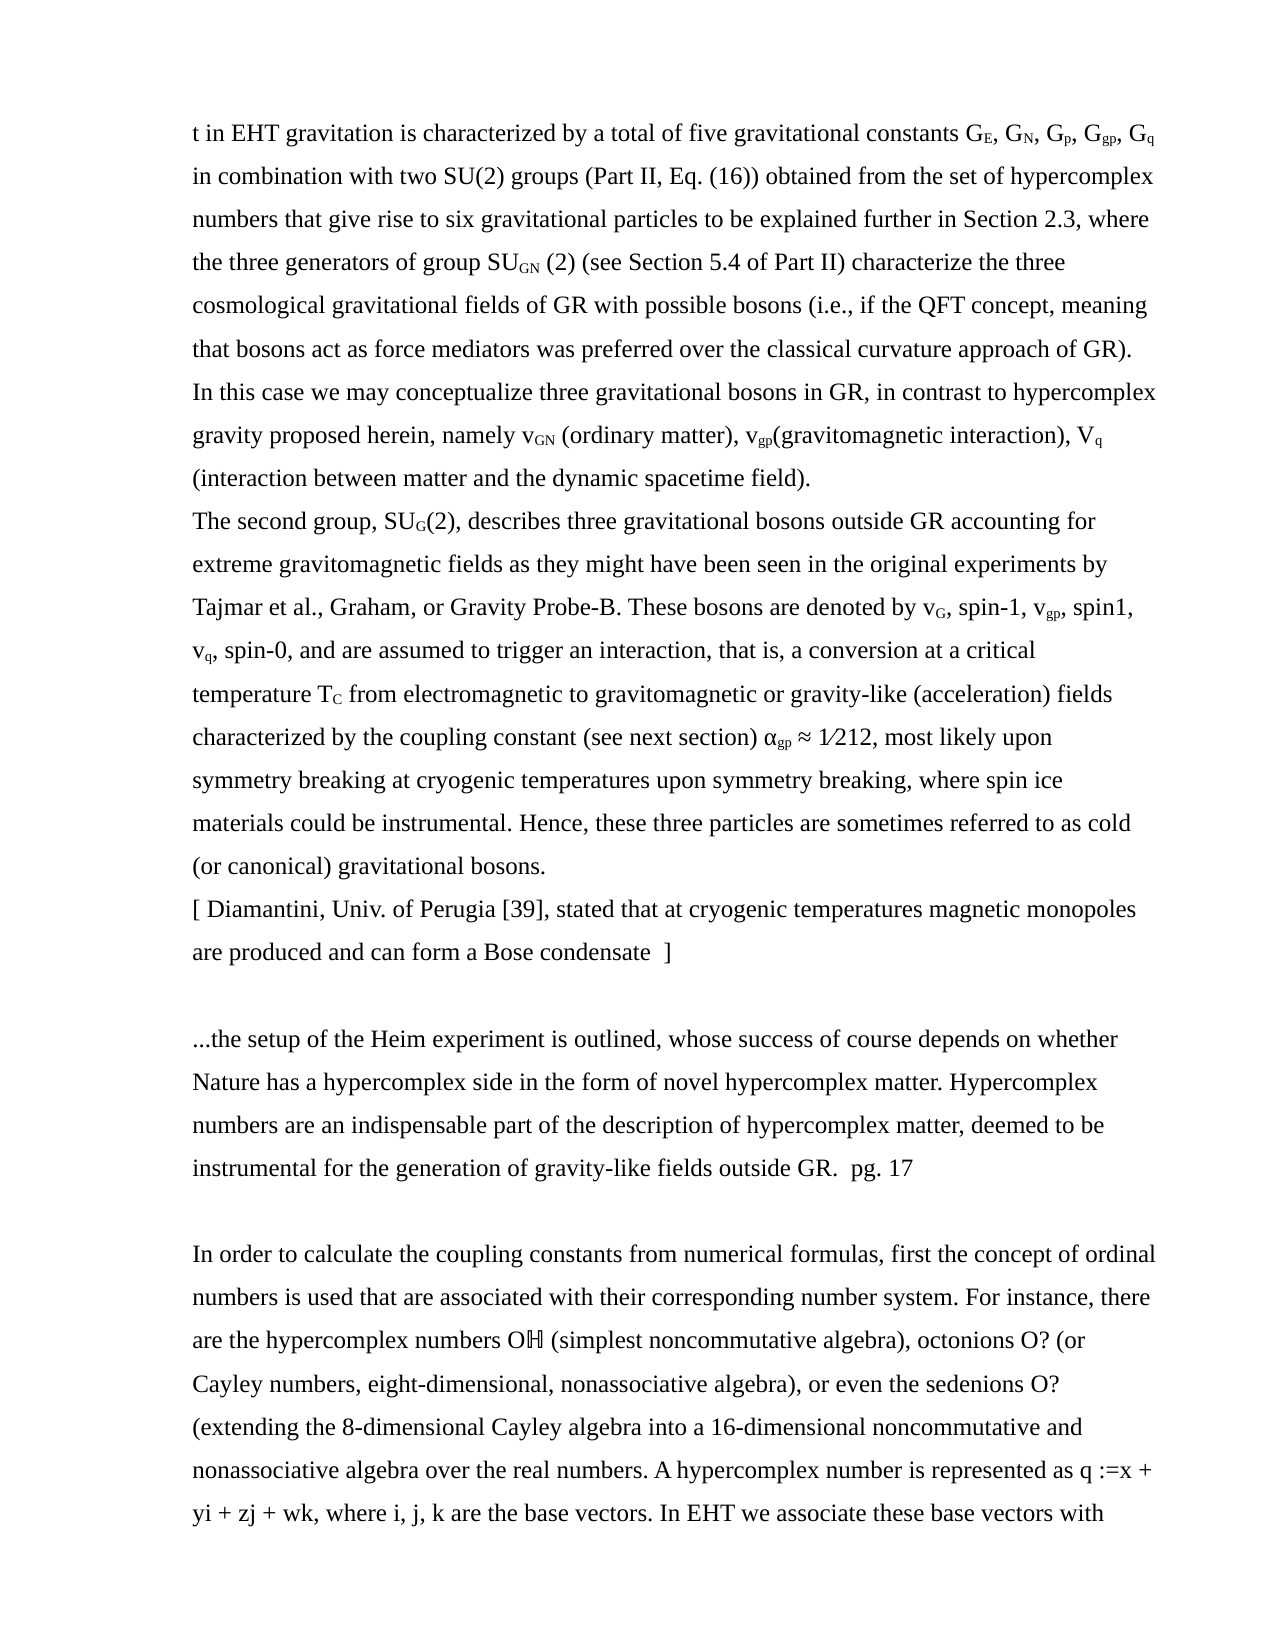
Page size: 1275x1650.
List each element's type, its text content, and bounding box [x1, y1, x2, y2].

text t in EHT gravitation is characterized by a total of five gravitational constants GE, GN, Gp, Ggp, Gq in combination with two SU(2) groups (Part II, Eq. (16)) obtained from the set of hypercomplex numbers that give rise to six gravitational particles to be explained further in Section 2.3, where the three generators of group SUGN (2) (see Section 5.4 of Part II) characterize the three cosmological gravitational fields of GR with possible bosons (i.e., if the QFT concept, meaning that bosons act as force mediators was preferred over the classical curvature approach of GR). In this case we may conceptualize three gravitational bosons in GR, in contrast to hypercomplex gravity proposed herein, namely vGN (ordinary matter), vgp(gravitomagnetic interaction), Vq (interaction between matter and the dynamic spacetime field). [192, 118, 1157, 492]
text ...the setup of the Heim experiment is outlined, whose success of course depends on whether Nature has a hypercomplex side in the form of novel hypercomplex matter. Hypercomplex numbers are an indispensable part of the description of hypercomplex matter, deemed to be instrumental for the generation of gravity-like fields outside GR. pg. 17 [192, 1024, 1157, 1182]
text [ Diamantini, Univ. of Perugia [39], stated that at cryogenic temperatures magnetic monopoles are produced and can form a Bose condensate ] [192, 894, 1157, 966]
text In order to calculate the coupling constants from numerical formulas, first the concept of ordinal numbers is used that are associated with their corresponding number system. For instance, there are the hypercomplex numbers Oℍ (simplest noncommutative algebra), octonions O? (or Cayley numbers, eight-dimensional, nonassociative algebra), or even the sedenions O? (extending the 8-dimensional Cayley algebra into a 16-dimensional noncommutative and nonassociative algebra over the real numbers. A hypercomplex number is represented as q :=x + yi + zj + wk, where i, j, k are the base vectors. In EHT we associate these base vectors with [192, 1239, 1157, 1527]
text The second group, SUG(2), describes three gravitational bosons outside GR accounting for extreme gravitomagnetic fields as they might have been seen in the original experiments by Tajmar et al., Graham, or Gravity Probe-B. These bosons are denoted by vG, spin-1, vgp, spin1, vq, spin-0, and are assumed to trigger an interaction, that is, a conversion at a critical temperature TC from electromagnetic to gravitomagnetic or gravity-like (acceleration) fields characterized by the coupling constant (see next section) αgp ≈ 1∕212, most likely upon symmetry breaking at cryogenic temperatures upon symmetry breaking, where spin ice materials could be instrumental. Hence, these three particles are sometimes referred to as cold (or canonical) gravitational bosons. [192, 506, 1157, 880]
